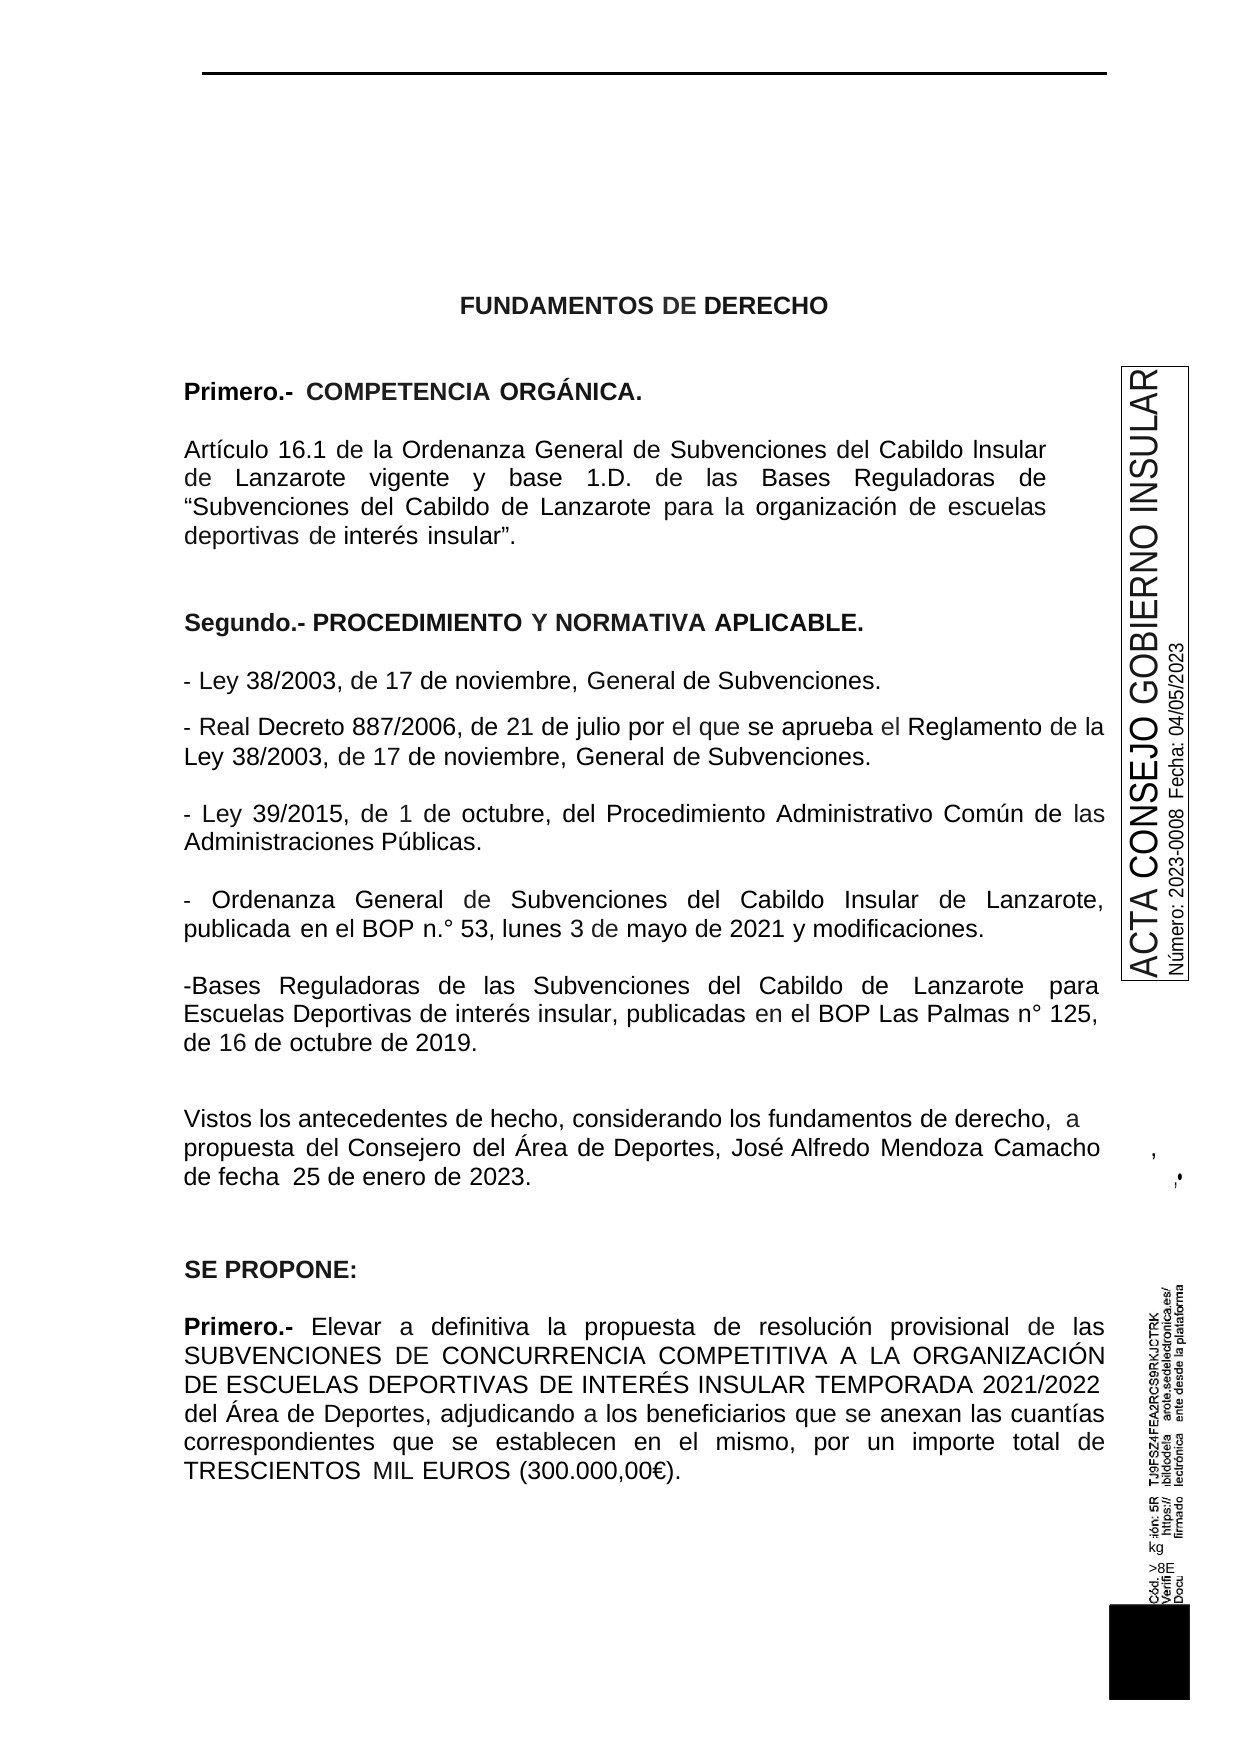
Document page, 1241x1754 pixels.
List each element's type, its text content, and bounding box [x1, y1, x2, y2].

text Primero.- Elevar a definitiva la propuesta de resolución provisional de las SUBVENCIONES DE CONCURRENCIA COMPETITIVA A LA ORGANIZACIÓN DE ESCUELAS DEPORTIVAS DE INTERÉS INSULAR TEMPORADA 2021/2022 [183, 1312, 1105, 1398]
text del Área de Deportes, adjudicando a los beneficiarios que se anexan las cuantías correspondientes que se establecen en el mismo, por un importe total de TRESCIENTOS MIL EUROS (300.000,00€). [183, 1399, 1106, 1485]
text >8E [1148, 1559, 1207, 1576]
subtitle Segundo.- PROCEDIMIENTO Y NORMATIVA APLICABLE. [184, 608, 1121, 637]
text Primero.- COMPETENCIA ORGÁNICA. [183, 377, 1121, 406]
picture [1109, 1576, 1190, 1700]
picture [1149, 1497, 1183, 1538]
subtitle FUNDAMENTOS DE DERECHO [459, 291, 1207, 320]
text kg [1148, 1486, 1207, 1555]
text Artículo 16.1 de la Ordenanza General de Subvenciones del Cabildo lnsular de Lanzarote vigente y base 1.D. de las Bases Reguladoras de “Subvenciones del Cabildo de Lanzarote para la organización de escuelas deportivas de interés insular”. [184, 435, 1046, 550]
text -Bases Reguladoras de las Subvenciones del Cabildo de Lanzarote para Escuelas Deportivas de interés insular, publicadas en el BOP Las Palmas n° 125, de 16 de octubre de 2019. [183, 971, 1099, 1057]
list Real Decreto 887/2006, de 21 de julio por el que se aprueba el Reglamento de la Ley 38/2003, de 17 de noviembre, General de Subvenciones. [183, 712, 1104, 771]
text ACTA CONSEJO GOBIERNO INSULAR [1122, 368, 1164, 980]
subtitle SE PROPONE: [184, 1254, 1207, 1283]
list Ley 38/2003, de 17 de noviembre, General de Subvenciones. [183, 666, 1121, 694]
list Ordenanza General de Subvenciones del Cabildo Insular de Lanzarote, publicada en el BOP n.° 53, lunes 3 de mayo de 2021 y modificaciones. [183, 885, 1104, 942]
picture [1149, 1285, 1186, 1486]
text Número: 2023-0008 Fecha: 04/05/2023 [1165, 370, 1186, 980]
text Vistos los antecedentes de hecho, considerando los fundamentos de derecho, a propuesta del Consejero del Área de Deportes, José Alfredo Mendoza Camacho , de fecha 25 de enero de 2023. ,• [183, 1104, 1183, 1191]
list Ley 39/2015, de 1 de octubre, del Procedimiento Administrativo Común de las Administraciones Públicas. [183, 799, 1105, 856]
